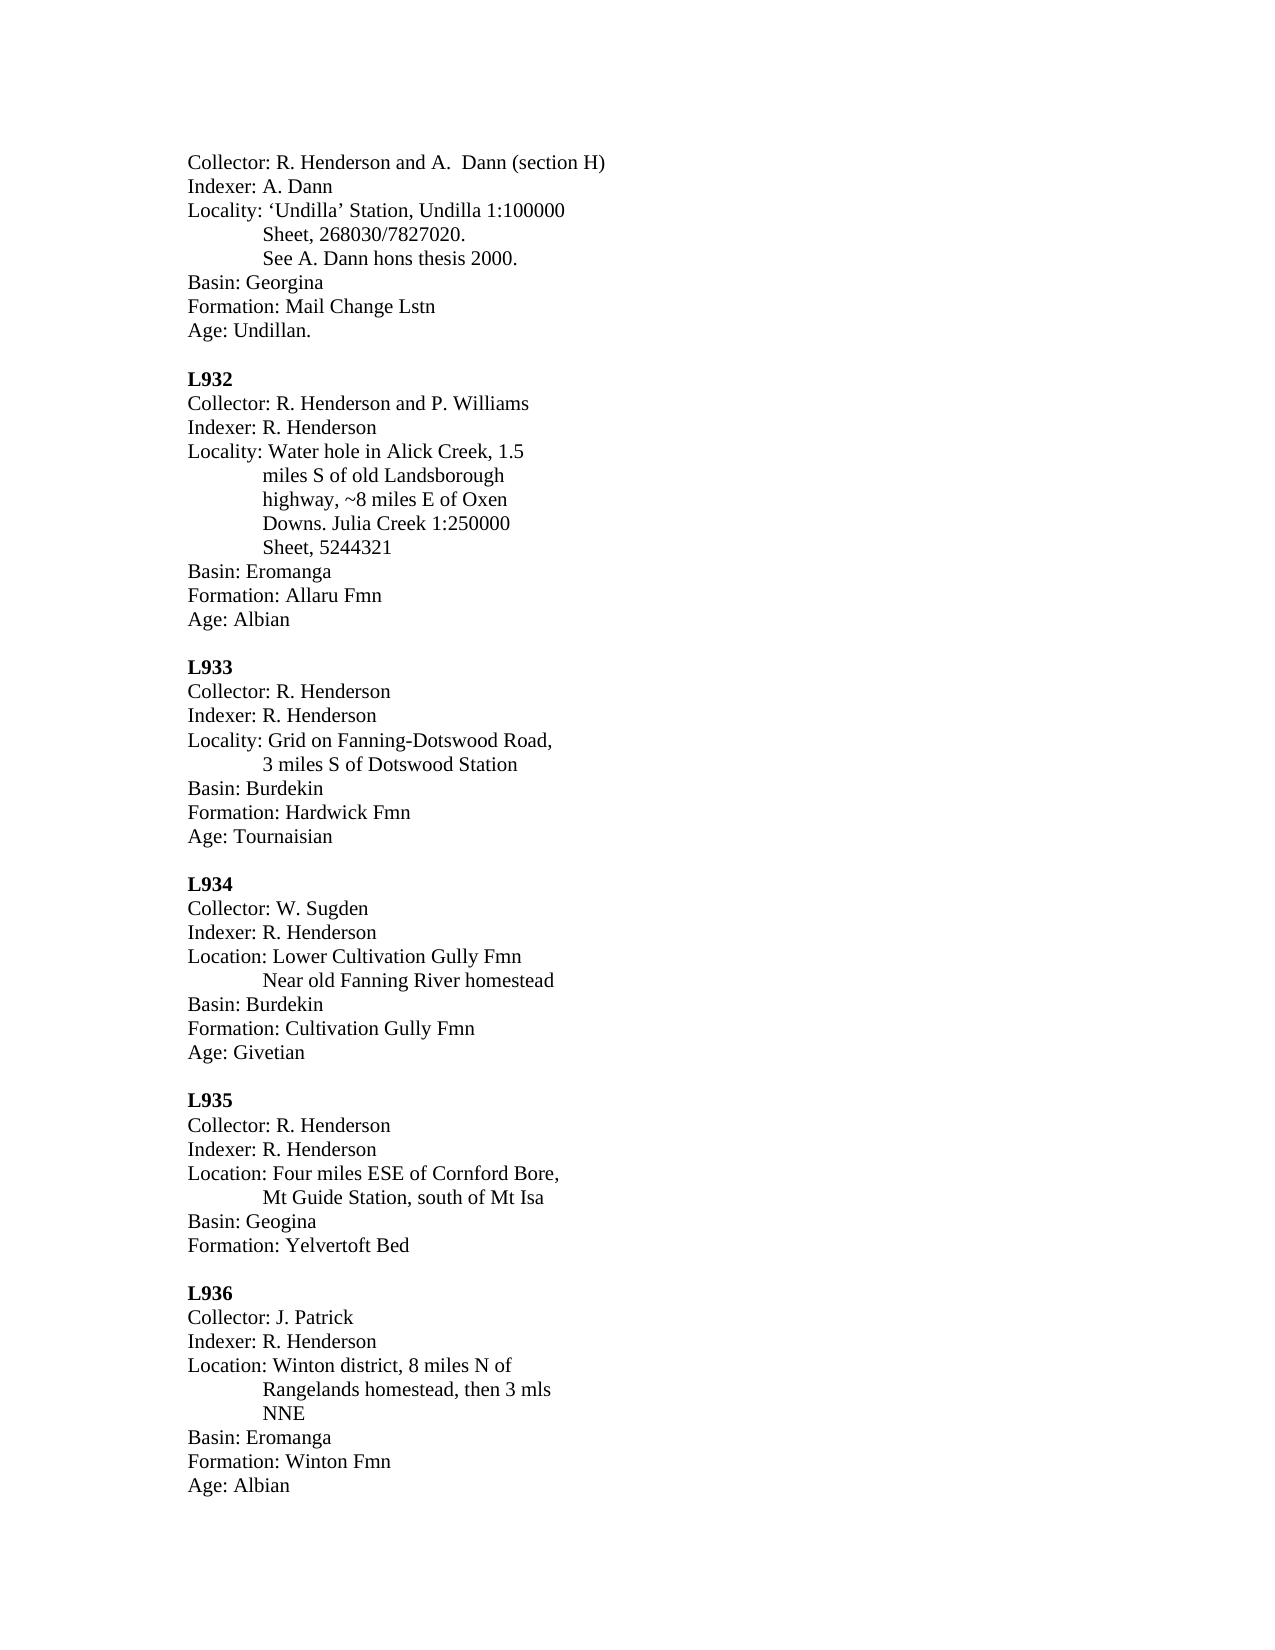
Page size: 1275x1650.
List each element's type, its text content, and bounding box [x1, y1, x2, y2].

text NNE [187, 1401, 1087, 1425]
text Indexer: R. Henderson [187, 415, 1087, 439]
text Indexer: R. Henderson [187, 1329, 1087, 1353]
text Mt Guide Station, south of Mt Isa [187, 1185, 1087, 1209]
text Basin: Georgina [187, 270, 1087, 294]
text Sheet, 5244321 [187, 535, 1087, 559]
text miles S of old Landsborough [187, 463, 1087, 487]
text Collector: R. Henderson and A. Dann (section H) [187, 150, 1087, 174]
text Formation: Cultivation Gully Fmn [187, 1016, 1087, 1040]
text Basin: Burdekin [187, 992, 1087, 1016]
text Age: Tournaisian [187, 824, 1087, 848]
text Indexer: R. Henderson [187, 920, 1087, 944]
text Basin: Eromanga [187, 559, 1087, 583]
text Near old Fanning River homestead [187, 968, 1087, 992]
text Location: Four miles ESE of Cornford Bore, [187, 1161, 1087, 1185]
text Indexer: A. Dann [187, 174, 1087, 198]
text Downs. Julia Creek 1:250000 [187, 511, 1087, 535]
text 3 miles S of Dotswood Station [187, 752, 1087, 776]
text Indexer: R. Henderson [187, 703, 1087, 727]
text Formation: Allaru Fmn [187, 583, 1087, 607]
text L932 [187, 367, 1087, 391]
text Location: Lower Cultivation Gully Fmn [187, 944, 1087, 968]
text Rangelands homestead, then 3 mls [187, 1377, 1087, 1401]
text Collector: R. Henderson [187, 679, 1087, 703]
text Collector: J. Patrick [187, 1305, 1087, 1329]
text Collector: R. Henderson [187, 1112, 1087, 1137]
text Formation: Winton Fmn [187, 1449, 1087, 1473]
text highway, ~8 miles E of Oxen [187, 487, 1087, 511]
text See A. Dann hons thesis 2000. [187, 246, 1087, 270]
text Basin: Eromanga [187, 1425, 1087, 1449]
text L935 [187, 1088, 1087, 1112]
text L933 [187, 655, 1087, 679]
text Locality: Water hole in Alick Creek, 1.5 [187, 439, 1087, 463]
text L934 [187, 872, 1087, 896]
text Age: Albian [187, 607, 1087, 631]
text Locality: Grid on Fanning-Dotswood Road, [187, 727, 1087, 752]
text Location: Winton district, 8 miles N of [187, 1353, 1087, 1377]
text Sheet, 268030/7827020. [187, 222, 1087, 246]
text L936 [187, 1281, 1087, 1305]
text Locality: ‘Undilla’ Station, Undilla 1:100000 [187, 198, 1087, 222]
text Collector: W. Sugden [187, 896, 1087, 920]
text Age: Givetian [187, 1040, 1087, 1064]
text Formation: Yelvertoft Bed [187, 1233, 1087, 1257]
text Age: Undillan. [187, 318, 1087, 342]
text Formation: Mail Change Lstn [187, 294, 1087, 318]
text Formation: Hardwick Fmn [187, 800, 1087, 824]
text Indexer: R. Henderson [187, 1137, 1087, 1161]
text Basin: Geogina [187, 1209, 1087, 1233]
text Age: Albian [187, 1473, 1087, 1497]
text Collector: R. Henderson and P. Williams [187, 391, 1087, 415]
text Basin: Burdekin [187, 776, 1087, 800]
